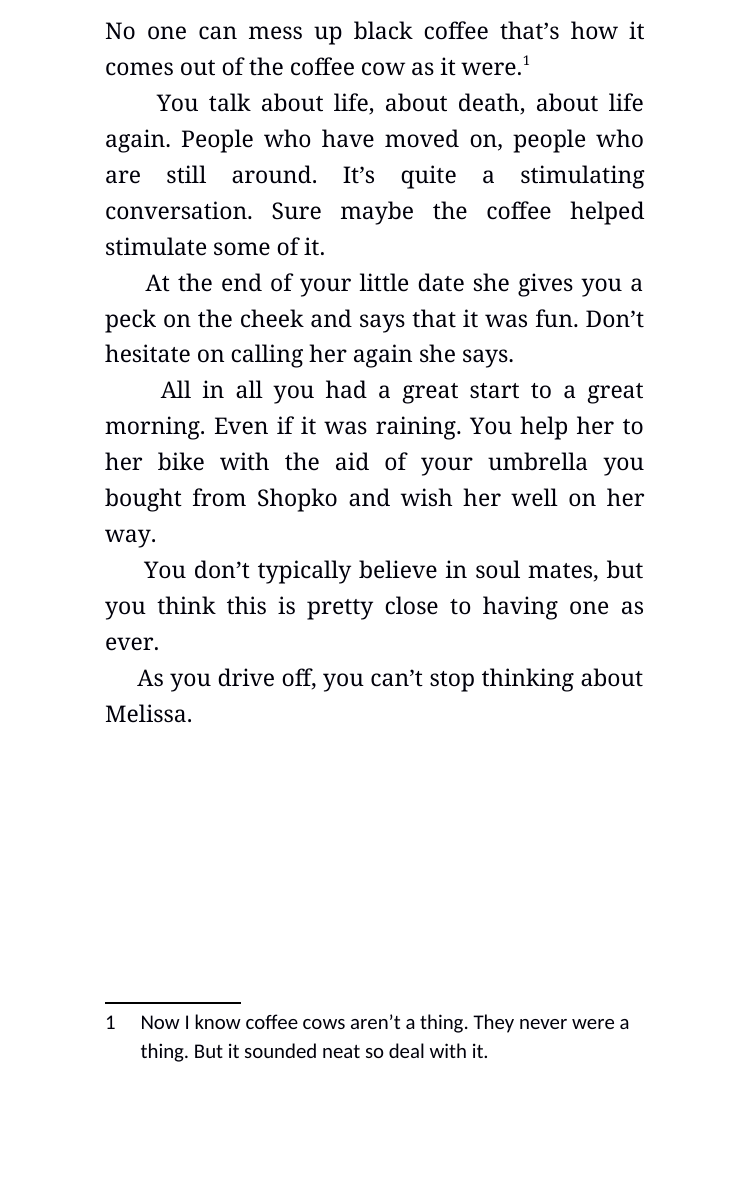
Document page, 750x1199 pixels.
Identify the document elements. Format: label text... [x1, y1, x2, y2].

text At the end of your little date she gives you a peck on the cheek and says that it was fun. Don’t hesitate on calling her again she says. [105, 267, 645, 370]
text You talk about life, about death, about life again. People who have moved on, people who are still around. It’s quite a stimulating conversation. Sure maybe the coffee helped stimulate some of it. [105, 87, 645, 262]
text All in all you had a great start to a great morning. Even if it was raining. You help her to her bike with the aid of your umbrella you bought from Shopko and wish her well on her way. [105, 374, 645, 549]
text You don’t typically believe in soul mates, but you think this is pretty close to having one as ever. [105, 554, 645, 657]
text Now I know coffee cows aren’t a thing. They never were a thing. But it sounded neat so deal with it. [105, 1009, 645, 1064]
text No one can mess up black coffee that’s how it comes out of the coffee cow as it were. [105, 15, 645, 82]
text As you drive off, you can’t stop thinking about Melissa. [105, 662, 645, 729]
